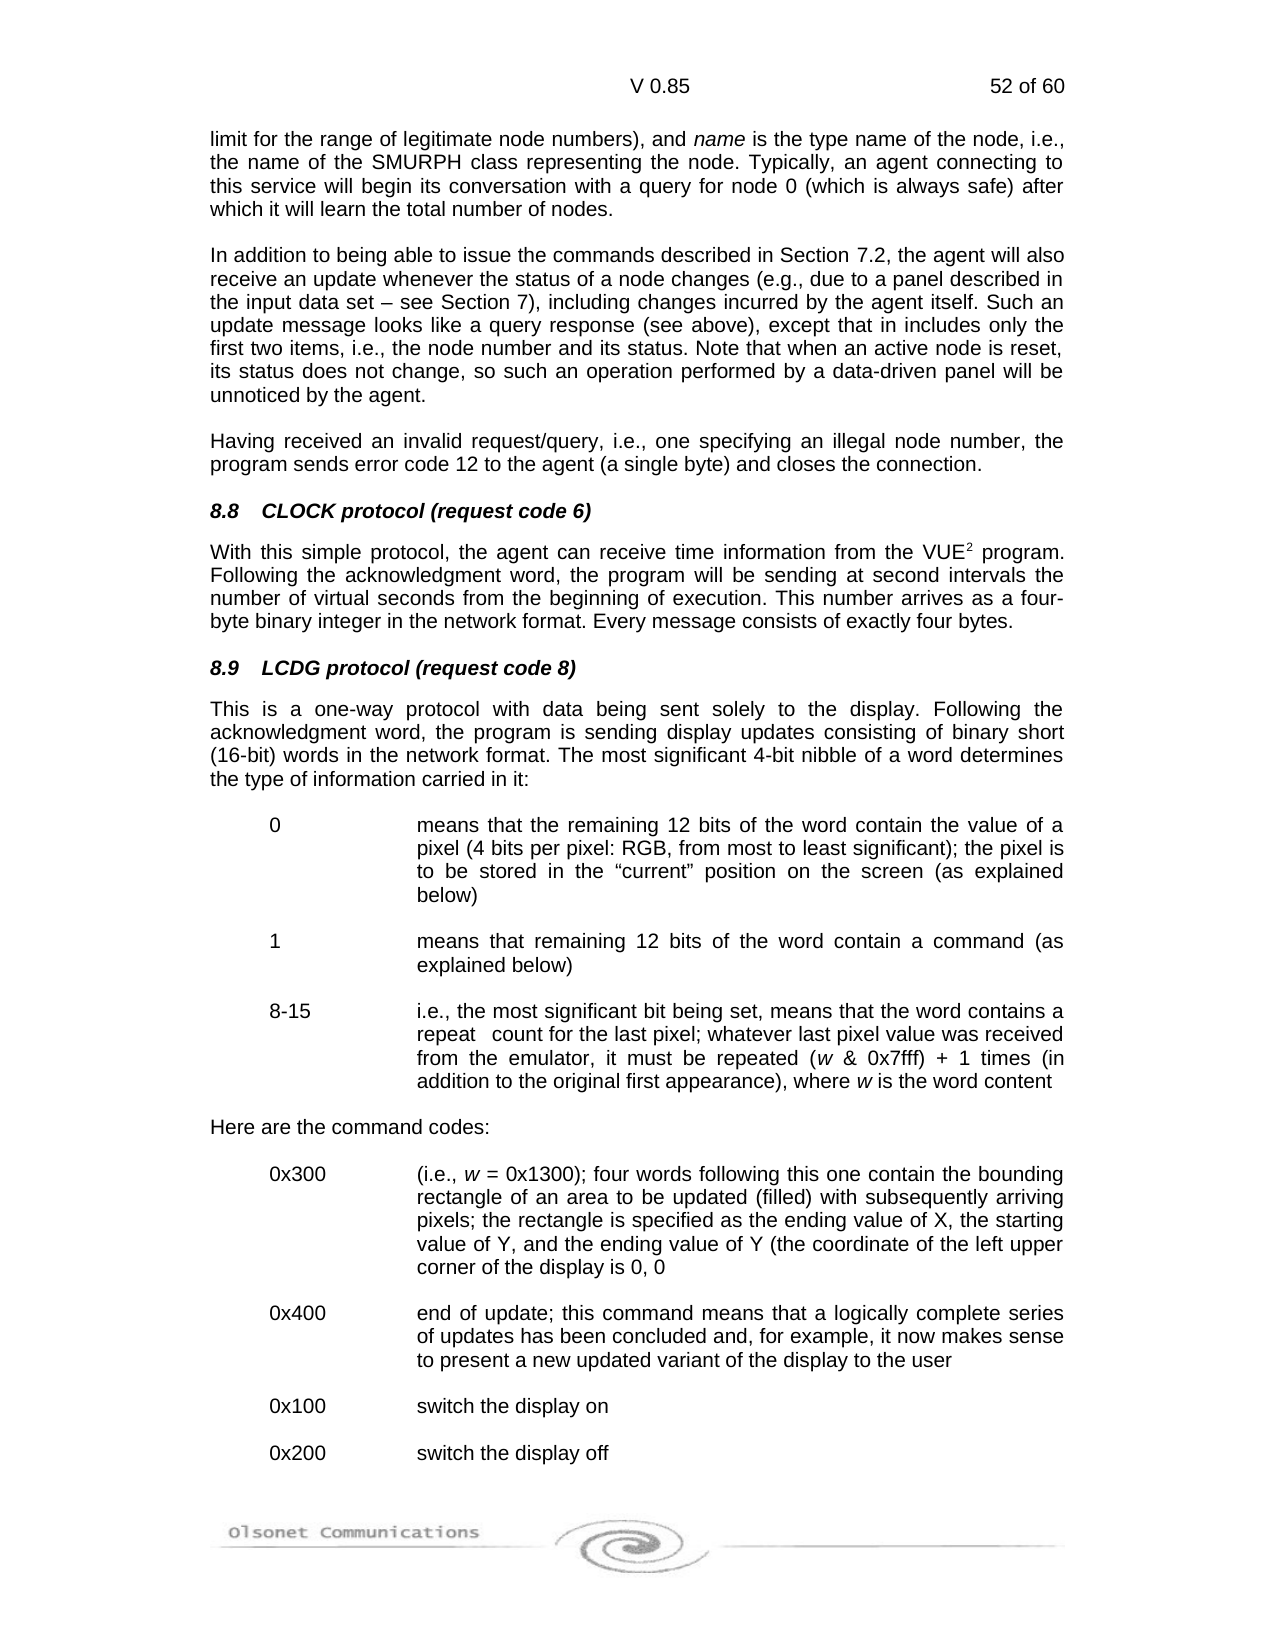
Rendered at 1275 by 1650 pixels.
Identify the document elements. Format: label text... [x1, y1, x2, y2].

text 1 means that remaining 12 bits of the word contain a command (as explained below) [269, 930, 1065, 977]
text Here are the command codes: [210, 1116, 1065, 1139]
text limit for the range of legitimate node numbers), and name is the type name of the node, i.e., the name of the SMURPH class representing the node. Typically, an agent connecting to this service will begin its conversation with a query for node 0 (which is always safe) after which it will learn the total number of nodes. [210, 128, 1065, 221]
text 0x200 switch the display off [269, 1441, 1065, 1464]
text 0x300 (i.e., w = 0x1300); four words following this one contain the bounding rectangle of an area to be updated (filled) with subsequently arriving pixels; the rectangle is specified as the ending value of X, the starting value of Y, and the ending value of Y (the coordinate of the left upper corner of the display is 0, 0 [269, 1162, 1065, 1278]
subtitle CLOCK protocol (request code 6) [210, 499, 1065, 523]
text 0x100 switch the display on [269, 1395, 1065, 1418]
subtitle LCDG protocol (request code 8) [210, 656, 1065, 680]
text Having received an invalid request/query, i.e., one specifying an illegal node number, the program sends error code 12 to the agent (a single byte) and closes the connection. [210, 430, 1065, 476]
text 8-15 i.e., the most significant bit being set, means that the word contains a repeat count for the last pixel; whatever last pixel value was received from the emulator, it must be repeated (w & 0x7fff) + 1 times (in addition to the original first appearance), where w is the word content [269, 1000, 1065, 1093]
text In addition to being able to issue the commands described in Section 7.2, the agent will also receive an update whenever the status of a node changes (e.g., due to a panel described in the input data set – see Section 7), including changes incurred by the agent itself. Such an update message looks like a query response (see above), except that in includes only the first two items, i.e., the node number and its status. Note that when an active node is reset, its status does not change, so such an operation performed by a data-driven panel will be unnoticed by the agent. [210, 244, 1065, 406]
text With this simple protocol, the agent can receive time information from the VUE2 program. Following the acknowledgment word, the program will be sending at second intervals the number of virtual seconds from the beginning of execution. This number arrives as a four-byte binary integer in the network format. Every message consists of exactly four bytes. [210, 540, 1065, 633]
text This is a one-way protocol with data being sent solely to the display. Following the acknowledgment word, the program is sending display updates consisting of binary short (16-bit) words in the network format. The most significant 4-bit nibble of a word determines the type of information carried in it: [210, 697, 1065, 790]
picture [210, 1504, 1065, 1596]
text 0x400 end of update; this command means that a logically complete series of updates has been concluded and, for example, it now makes sense to present a new updated variant of the display to the user [269, 1302, 1065, 1371]
text 0 means that the remaining 12 bits of the word contain the value of a pixel (4 bits per pixel: RGB, from most to least significant); the pixel is to be stored in the “current” position on the screen (as explained below) [269, 813, 1065, 906]
